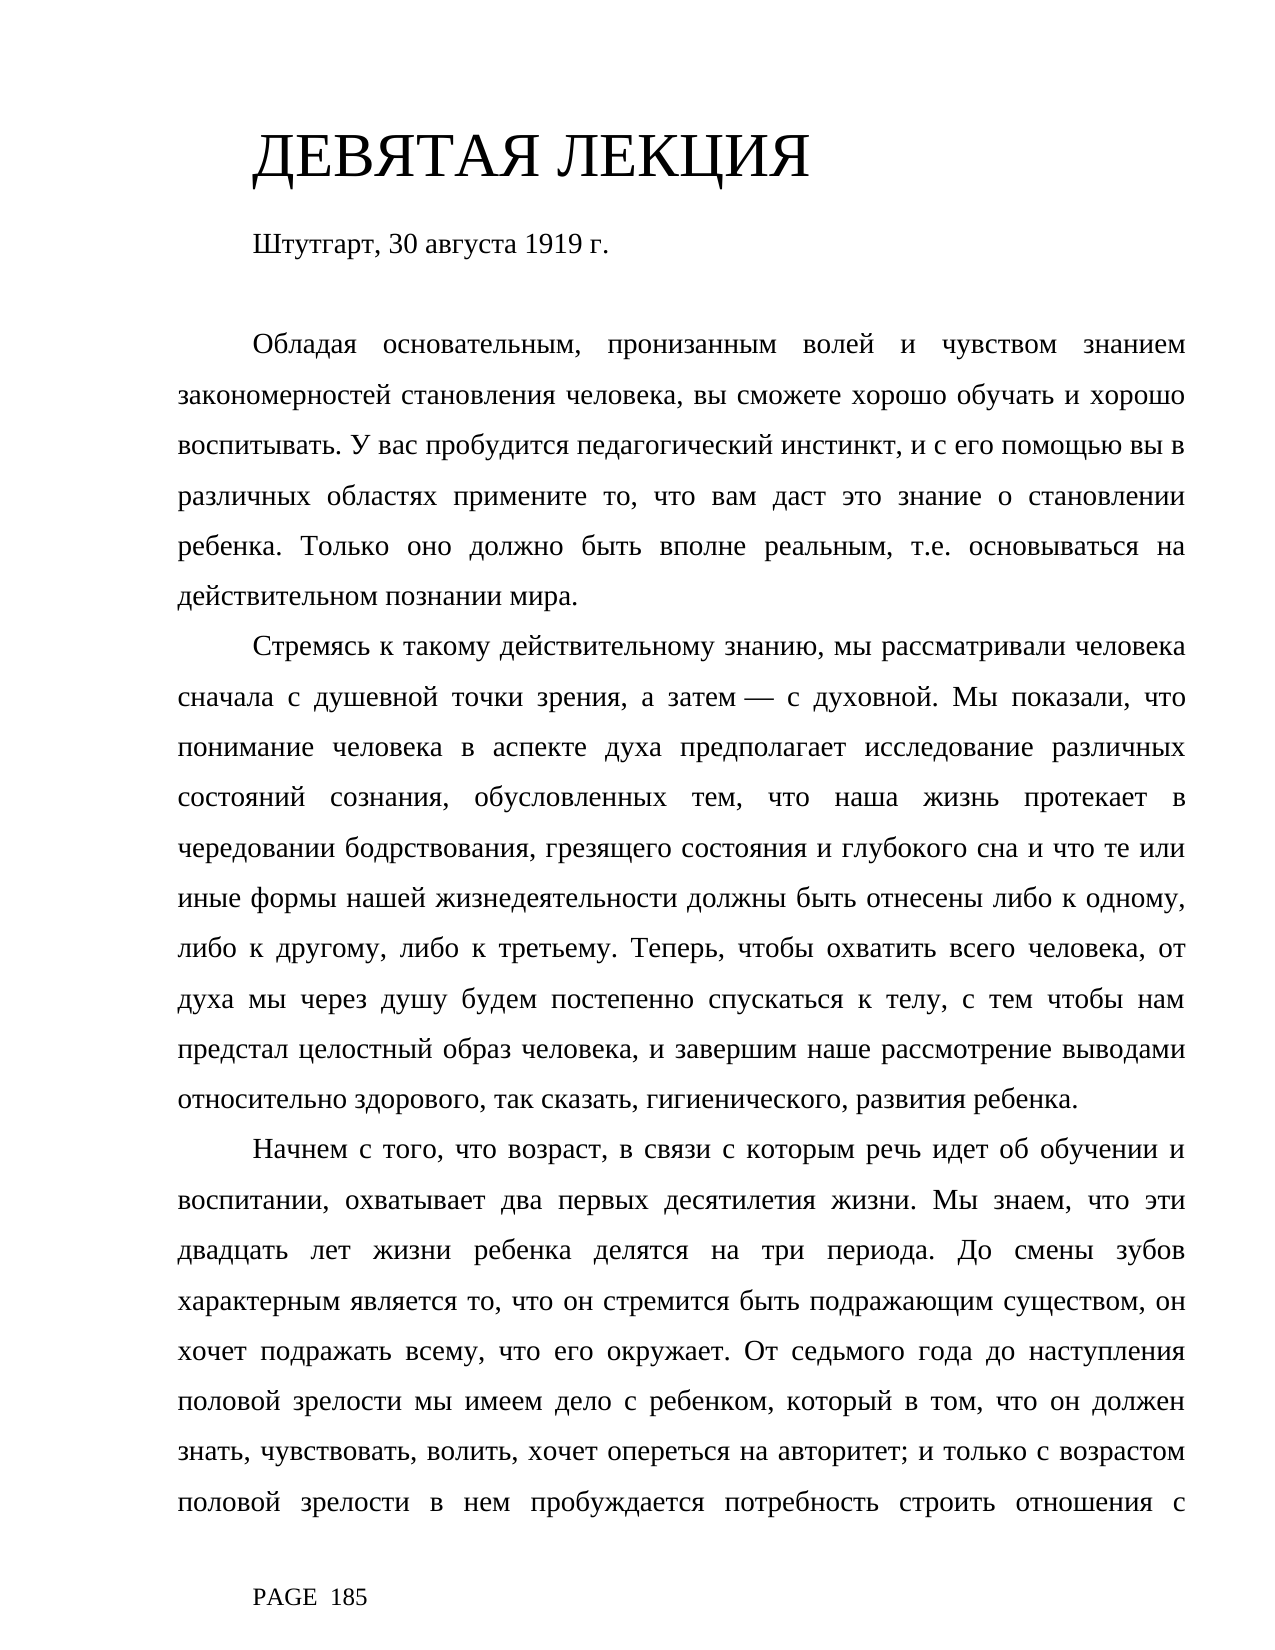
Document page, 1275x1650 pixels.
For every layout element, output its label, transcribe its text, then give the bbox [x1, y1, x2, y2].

text Начнем с того, что возраст, в связи с которым речь идет об обучении и воспитании, охватывает два первых десятилетия жизни. Мы знаем, что эти двадцать лет жизни ребенка делятся на три периода. До смены зубов характерным является то, что он стремится быть подражающим существом, он хочет подражать всему, что его окружает. От седьмого года до наступления половой зрелости мы имеем дело с ребенком, который в том, что он должен знать, чувствовать, волить, хочет опереться на авторитет; и только с возрастом половой зрелости в нем пробуждается потребность строить отношения с [177, 1132, 1186, 1517]
text Обладая основательным, пронизанным волей и чувством знанием закономерностей становления человека, вы сможете хорошо обучать и хорошо воспитывать. У вас пробудится педагогический инстинкт, и с его помощью вы в различных областях примените то, что вам даст это знание о становлении ребенка. Только оно должно быть вполне реальным, т.е. основываться на действительном познании мира. [177, 327, 1186, 612]
text Стремясь к такому действительному знанию, мы рассматривали человека сначала с душевной точки зрения, а затем — с духовной. Мы показали, что понимание человека в аспекте духа предполагает исследование различных состояний сознания, обусловленных тем, что наша жизнь протекает в чередовании бодрствования, грезящего состояния и глубокого сна и что те или иные формы нашей жизнедеятельности должны быть отнесены либо к одному, либо к другому, либо к третьему. Теперь, чтобы охватить всего человека, от духа мы через душу будем постепенно спускаться к телу, с тем чтобы нам предстал целостный образ человека, и завершим наше рассмотрение выводами относительно здорового, так сказать, гигиенического, развития ребенка. [177, 628, 1186, 1115]
text ДЕВЯТАЯ ЛЕКЦИЯ [177, 118, 1186, 190]
text Штутгарт, 30 августа 1919 г. [177, 226, 1186, 259]
